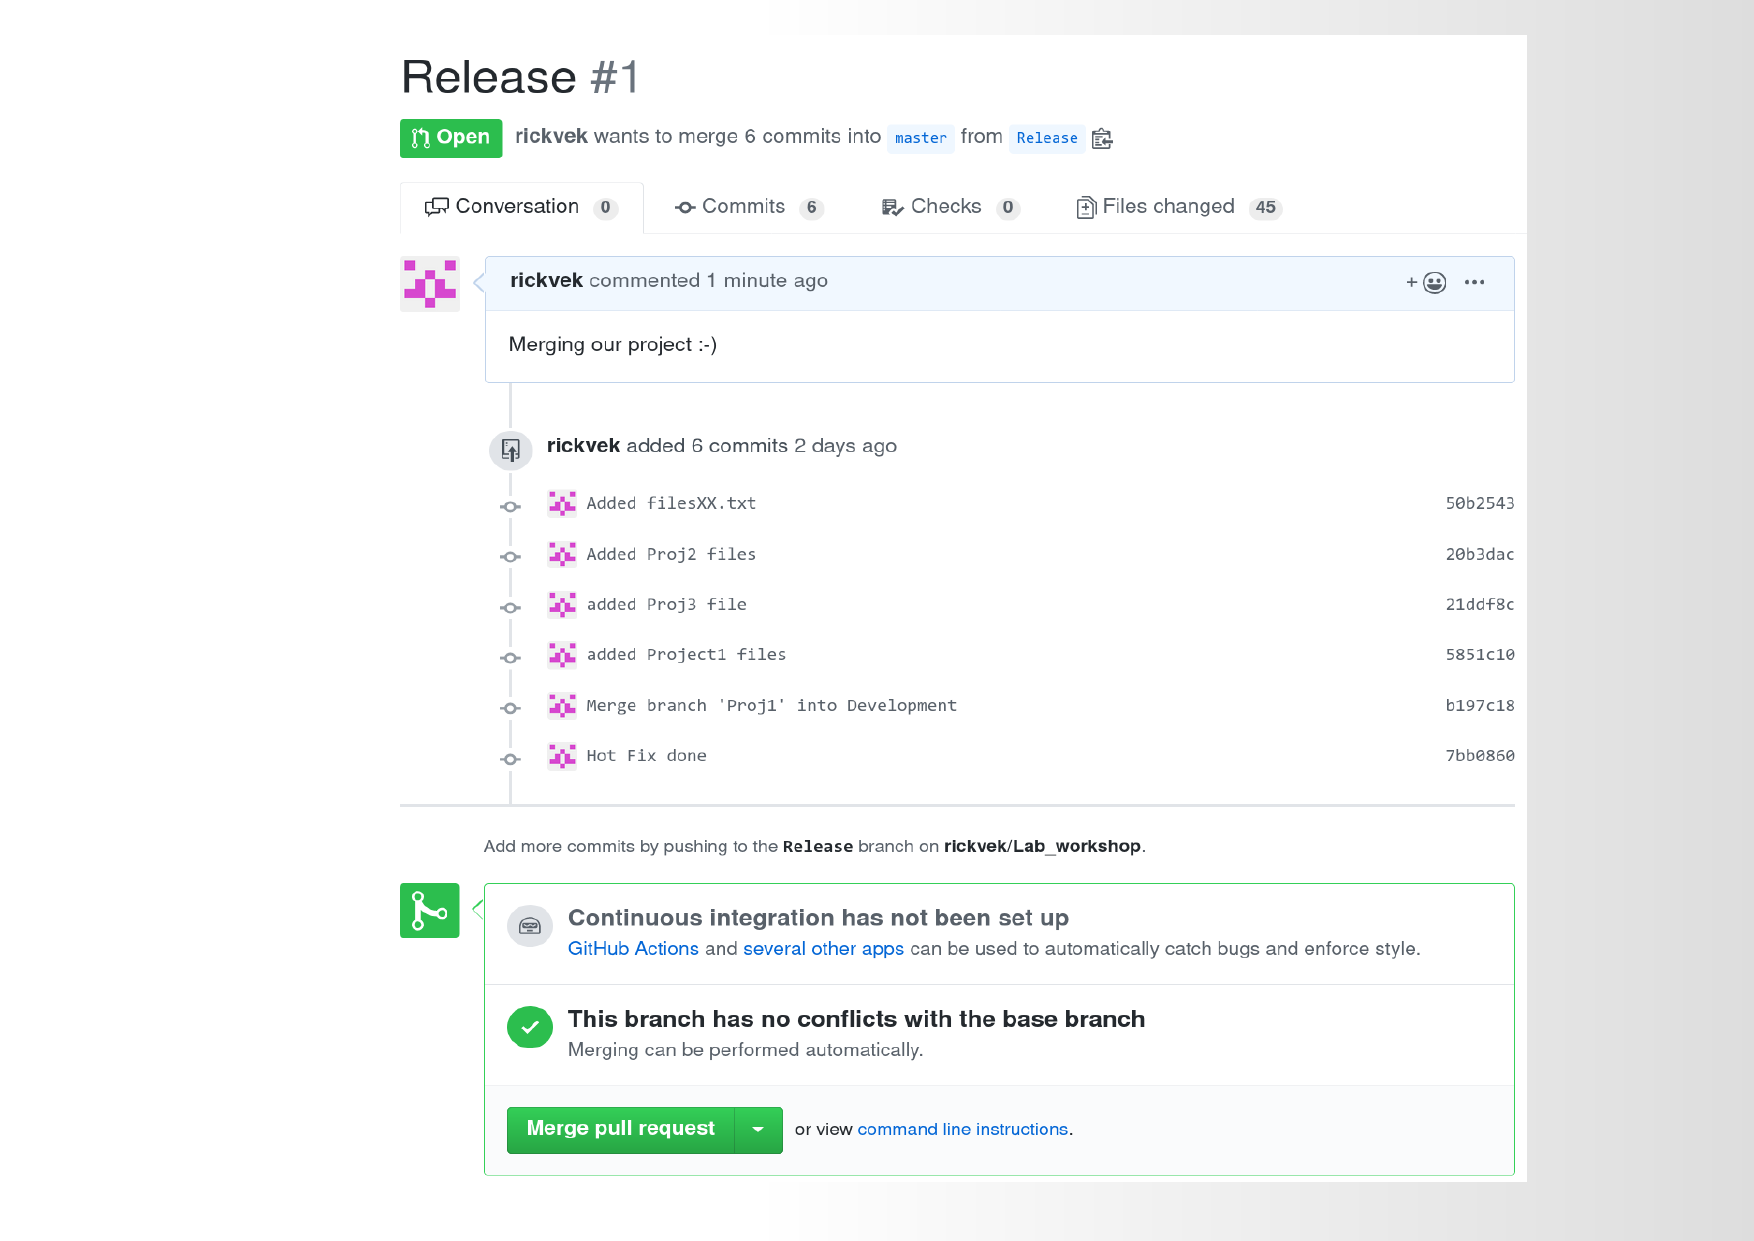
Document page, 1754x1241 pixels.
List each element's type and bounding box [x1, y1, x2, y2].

picture [342, 35, 1527, 1182]
